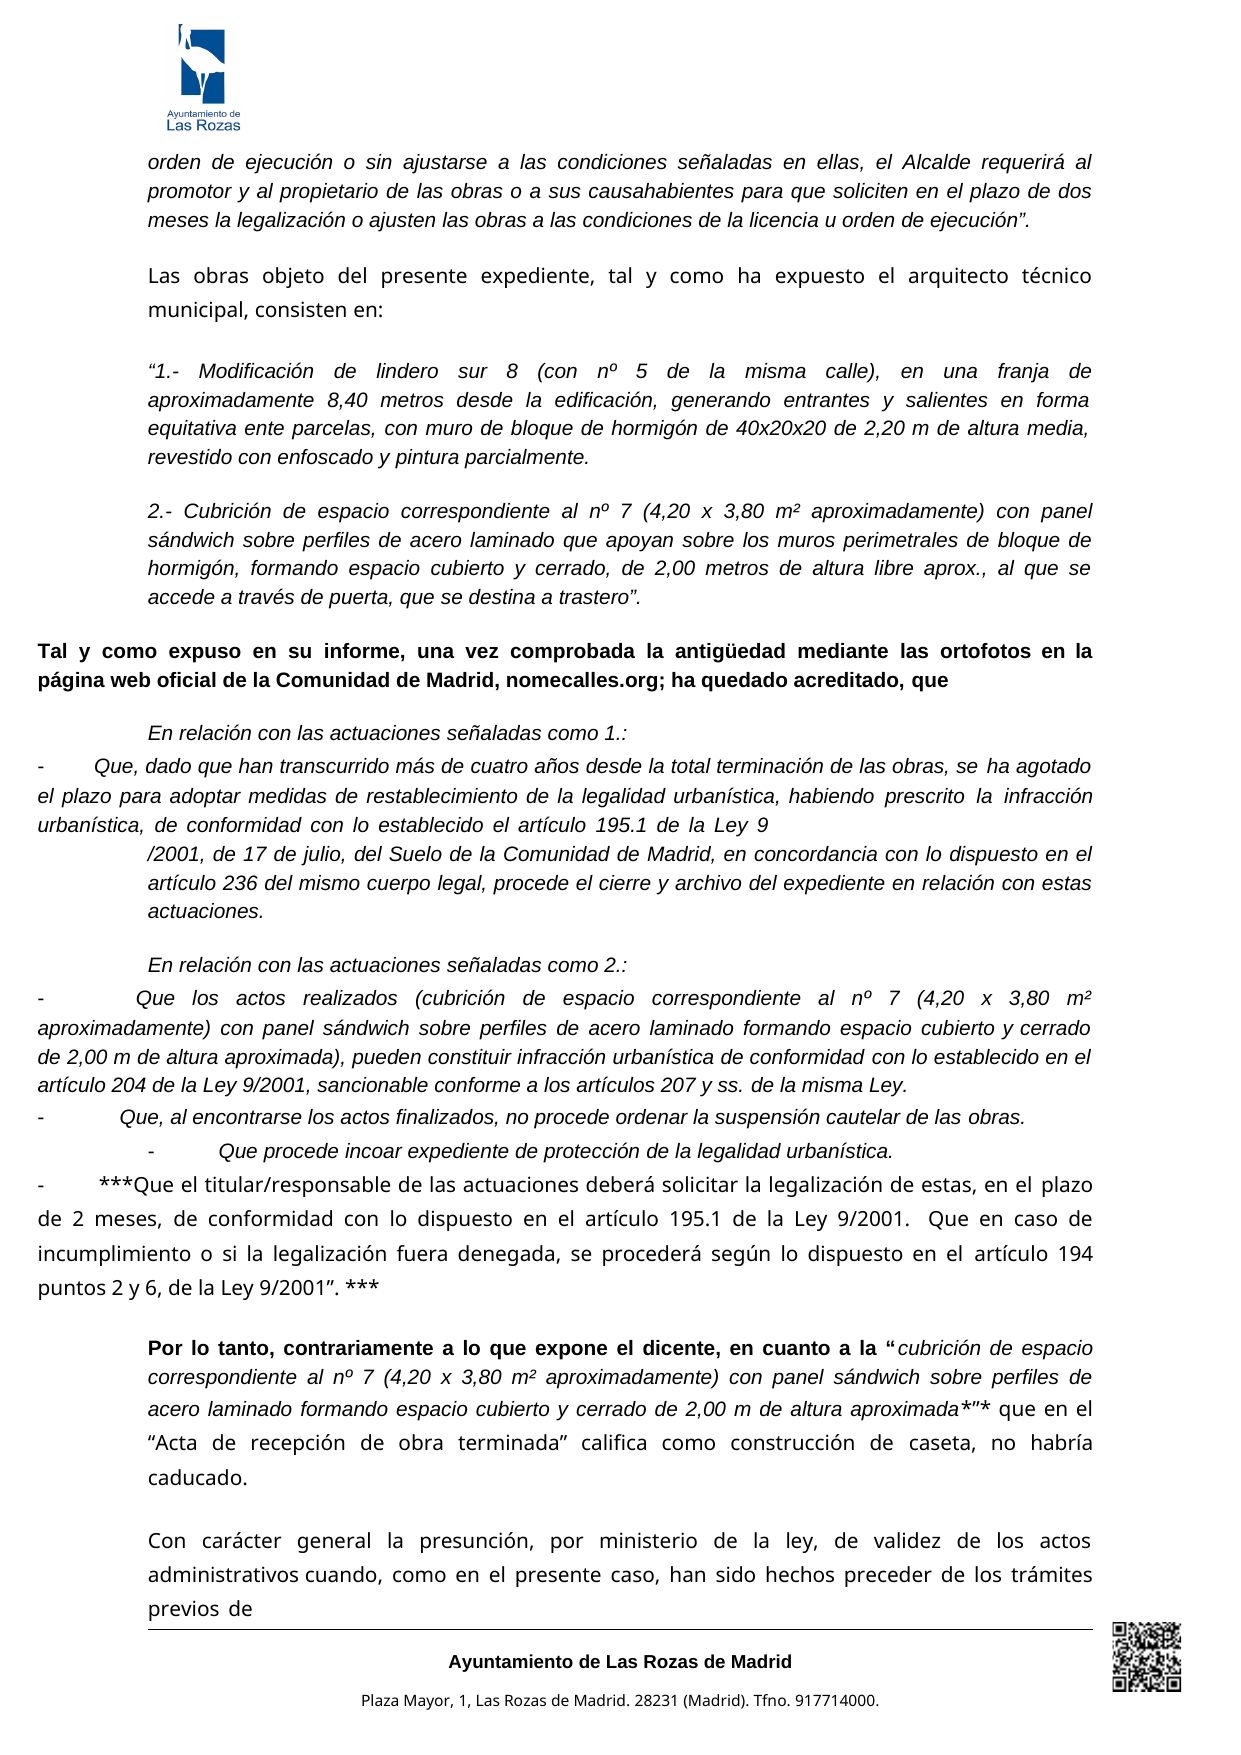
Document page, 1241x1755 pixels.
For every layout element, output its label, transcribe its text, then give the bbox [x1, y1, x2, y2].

subtitle Tal y como expuso en su informe, una vez comprobada la antigüedad mediante las ortofotos en la página web oficial de la Comunidad de Madrid, nomecalles.org; ha quedado acreditado, que [37, 639, 1093, 691]
text orden de ejecución o sin ajustarse a las condiciones señaladas en ellas, el Alcalde requerirá al promotor y al propietario de las obras o a sus causahabientes para que soliciten en el plazo de dos meses la legalización o ajusten las obras a las condiciones de la licencia u orden de ejecución”. [148, 150, 1093, 231]
text 2.- Cubrición de espacio correspondiente al nº 7 (4,20 x 3,80 m² aproximadamente) con panel sándwich sobre perfiles de acero laminado que apoyan sobre los muros perimetrales de bloque de hormigón, formando espacio cubierto y cerrado, de 2,00 metros de altura libre aprox., al que se accede a través de puerta, que se destina a trastero”. [148, 499, 1093, 609]
text En relación con las actuaciones señaladas como 2.: [148, 953, 1105, 977]
list Que, al encontrarse los actos finalizados, no procede ordenar la suspensión cautelar de las obras. [37, 1102, 1093, 1131]
text /2001, de 17 de julio, del Suelo de la Comunidad de Madrid, en concordancia con lo dispuesto en el artículo 236 del mismo cuerpo legal, procede el cierre y archivo del expediente en relación con estas actuaciones. [148, 842, 1093, 923]
text Las obras objeto del presente expediente, tal y como ha expuesto el arquitecto técnico municipal, consisten en: [148, 261, 1093, 324]
text Con carácter general la presunción, por ministerio de la ley, de validez de los actos administrativos cuando, como en el presente caso, han sido hechos preceder de los trámites previos de [148, 1526, 1093, 1622]
text En relación con las actuaciones señaladas como 1.: [148, 721, 1105, 745]
list Que los actos realizados (cubrición de espacio correspondiente al nº 7 (4,20 x 3,80 m² aproximadamente) con panel sándwich sobre perfiles de acero laminado formando espacio cubierto y cerrado de 2,00 m de altura aproximada), pueden constituir infracción urbanística de conformidad con lo establecido en el artículo 204 de la Ley 9/2001, sancionable conforme a los artículos 207 y ss. de la misma Ley. [37, 983, 1093, 1097]
list Que, dado que han transcurrido más de cuatro años desde la total terminación de las obras, se ha agotado el plazo para adoptar medidas de restablecimiento de la legalidad urbanística, habiendo prescrito la infracción urbanística, de conformidad con lo establecido el artículo 195.1 de la Ley 9 [37, 751, 1093, 837]
list Que procede incoar expediente de protección de la legalidad urbanística. [148, 1137, 1105, 1165]
text Por lo tanto, contrariamente a lo que expone el dicente, en cuanto a la “cubrición de espacio correspondiente al nº 7 (4,20 x 3,80 m² aproximadamente) con panel sándwich sobre perfiles de acero laminado formando espacio cubierto y cerrado de 2,00 m de altura aproximada*”* que en el “Acta de recepción de obra terminada” califica como construcción de caseta, no habría caducado. [148, 1336, 1093, 1491]
text “1.- Modificación de lindero sur 8 (con nº 5 de la misma calle), en una franja de aproximadamente 8,40 metros desde la edificación, generando entrantes y salientes en forma equitativa ente parcelas, con muro de bloque de hormigón de 40x20x20 de 2,20 m de altura media, revestido con enfoscado y pintura parcialmente. [148, 359, 1093, 469]
list ***Que el titular/responsable de las actuaciones deberá solicitar la legalización de estas, en el plazo de 2 meses, de conformidad con lo dispuesto en el artículo 195.1 de la Ley 9/2001. Que en caso de incumplimiento o si la legalización fuera denegada, se procederá según lo dispuesto en el artículo 194 puntos 2 y 6, de la Ley 9/2001”. *** [37, 1171, 1093, 1301]
